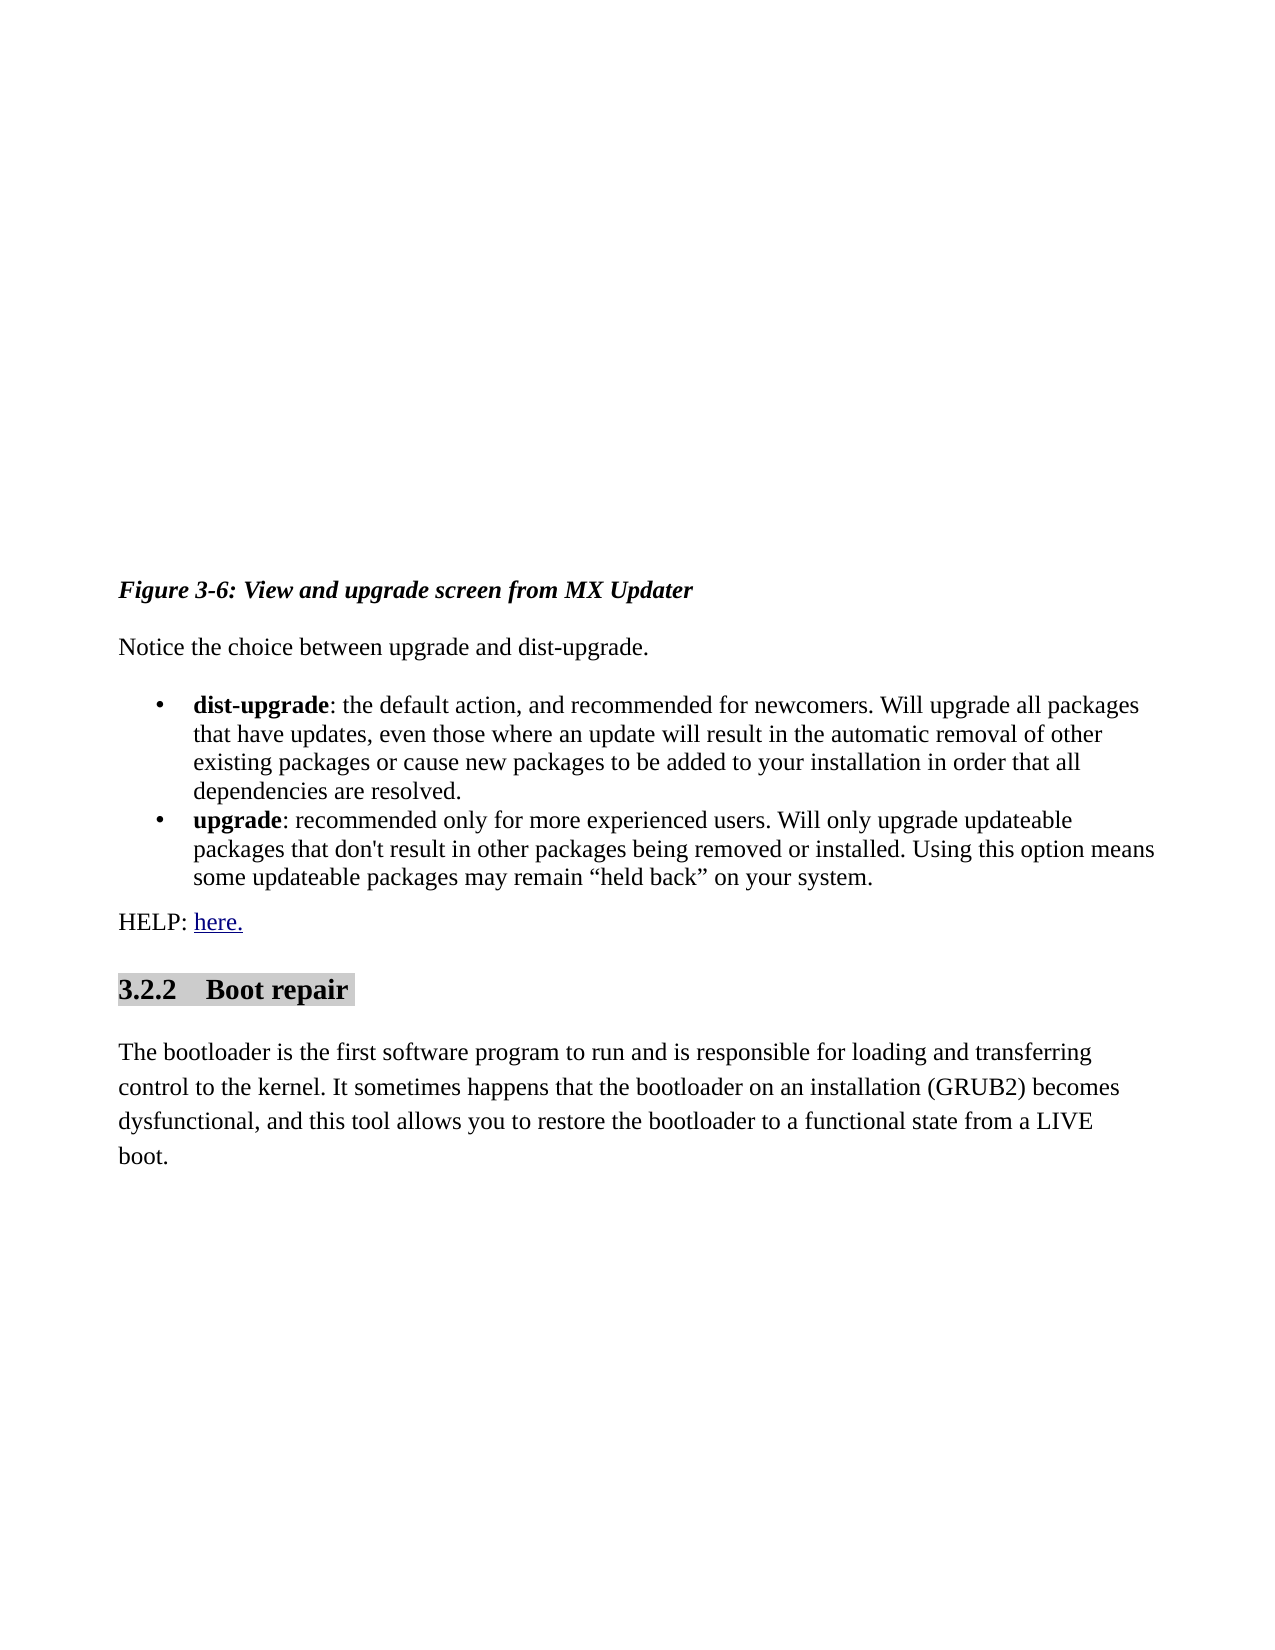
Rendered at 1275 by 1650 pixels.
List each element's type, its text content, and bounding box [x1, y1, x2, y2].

text Figure 3-6: View and upgrade screen from MX Updater [118, 575, 1157, 604]
list dist-upgrade: the default action, and recommended for newcomers. Will upgrade all packages that have updates, even those where an update will result in the automatic removal of other existing packages or cause new packages to be added to your installation in order that all dependencies are resolved. [156, 690, 1157, 805]
subtitle 3.2.2 Boot repair [118, 972, 1157, 1006]
list upgrade: recommended only for more experienced users. Will only upgrade updateable packages that don't result in other packages being removed or installed. Using this option means some updateable packages may remain “held back” on your system. [156, 805, 1157, 891]
text The bootloader is the first software program to run and is responsible for loading and transferring control to the kernel. It sometimes happens that the bootloader on an installation (GRUB2) becomes dysfunctional, and this tool allows you to restore the bootloader to a functional state from a LIVE boot. [118, 1037, 1142, 1169]
text Notice the choice between upgrade and dist-upgrade. [118, 632, 1157, 661]
text HELP: here. [118, 907, 1157, 936]
